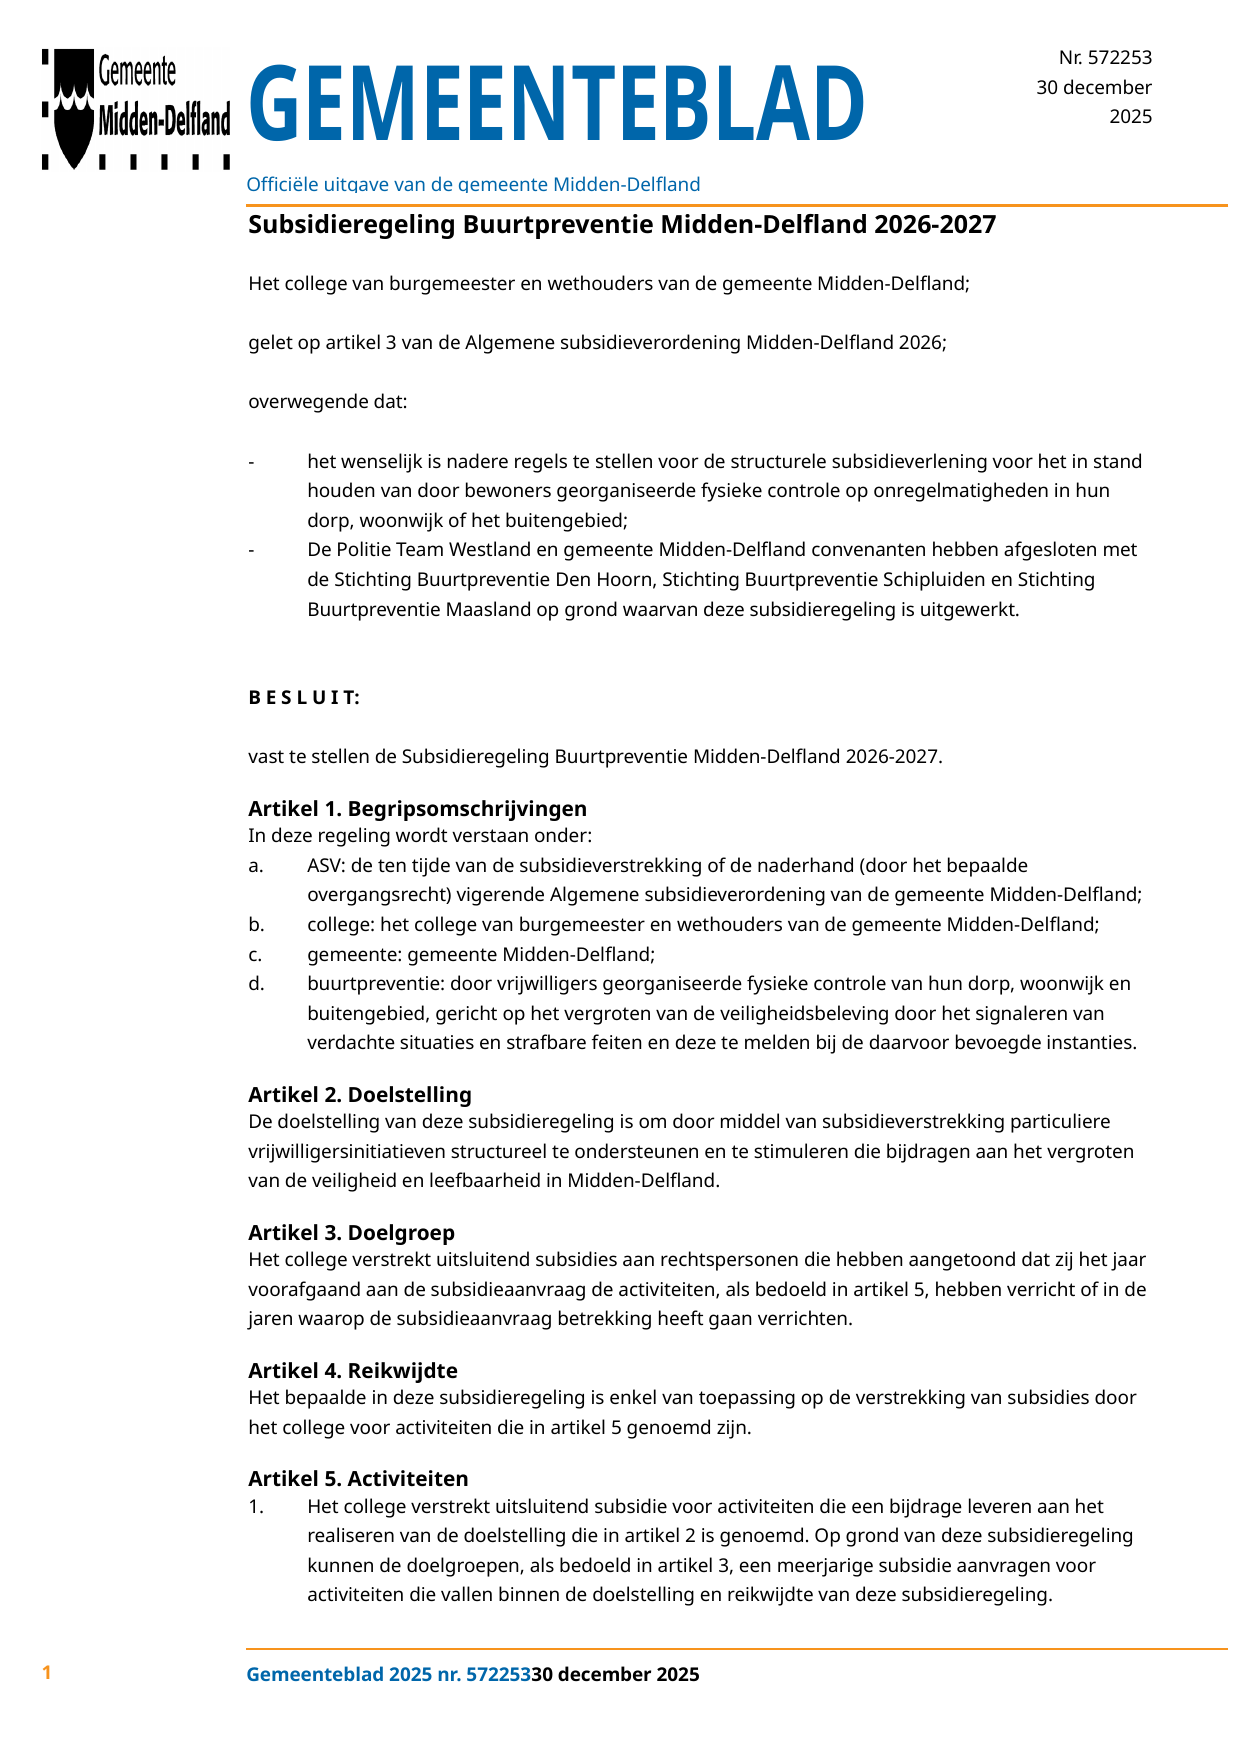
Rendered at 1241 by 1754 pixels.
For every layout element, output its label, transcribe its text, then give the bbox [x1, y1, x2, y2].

text gelet op artikel 3 van de Algemene subsidieverordening Midden-Delfland 2026; [248, 329, 1152, 355]
text overwegende dat: [248, 389, 1152, 414]
text Artikel 5. Activiteiten [248, 1464, 1152, 1493]
text Artikel 1. Begripsomschrijvingen [248, 794, 1152, 822]
picture [41, 47, 231, 172]
list Het college verstrekt uitsluitend subsidie voor activiteiten die een bijdrage leveren aan het realiseren van de doelstelling die in artikel 2 is genoemd. Op grond van deze subsidieregeling kunnen de doelgroepen, als bedoeld in artikel 3, een meerjarige subsidie aanvragen voor activiteiten die vallen binnen de doelstelling en reikwijdte van deze subsidieregeling. [248, 1493, 1152, 1607]
text B E S L U I T: [248, 684, 1152, 710]
text Artikel 3. Doelgroep [248, 1218, 1152, 1246]
text In deze regeling wordt verstaan onder: [248, 822, 1152, 848]
text Artikel 2. Doelstelling [248, 1080, 1152, 1108]
text Artikel 4. Reikwijdte [248, 1356, 1152, 1384]
list De Politie Team Westland en gemeente Midden-Delfland convenanten hebben afgesloten met de Stichting Buurtpreventie Den Hoorn, Stichting Buurtpreventie Schipluiden en Stichting Buurtpreventie Maasland op grond waarvan deze subsidieregeling is uitgewerkt. [248, 537, 1152, 621]
list college: het college van burgemeester en wethouders van de gemeente Midden-Delfland; [248, 911, 1152, 937]
list buurtpreventie: door vrijwilligers georganiseerde fysieke controle van hun dorp, woonwijk en buitengebied, gericht op het vergroten van de veiligheidsbeleving door het signaleren van verdachte situaties en strafbare feiten en deze te melden bij de daarvoor bevoegde instanties. [248, 970, 1152, 1055]
list gemeente: gemeente Midden-Delfland; [248, 941, 1152, 967]
list ASV: de ten tijde van de subsidieverstrekking of de naderhand (door het bepaalde overgangsrecht) vigerende Algemene subsidieverordening van de gemeente Midden-Delfland; [248, 852, 1152, 907]
text Subsidieregeling Buurtpreventie Midden-Delfland 2026-2027 [248, 207, 1152, 241]
list het wenselijk is nadere regels te stellen voor de structurele subsidieverlening voor het in stand houden van door bewoners georganiseerde fysieke controle op onregelmatigheden in hun dorp, woonwijk of het buitengebied; [248, 448, 1152, 533]
text Het college verstrekt uitsluitend subsidies aan rechtspersonen die hebben aangetoond dat zij het jaar voorafgaand aan de subsidieaanvraag de activiteiten, als bedoeld in artikel 5, hebben verricht of in de jaren waarop de subsidieaanvraag betrekking heeft gaan verrichten. [248, 1246, 1152, 1331]
text De doelstelling van deze subsidieregeling is om door middel van subsidieverstrekking particuliere vrijwilligersinitiatieven structureel te ondersteunen en te stimuleren die bijdragen aan het vergroten van de veiligheid en leefbaarheid in Midden-Delfland. [248, 1108, 1152, 1193]
text vast te stellen de Subsidieregeling Buurtpreventie Midden-Delfland 2026-2027. [248, 744, 1152, 769]
text Het college van burgemeester en wethouders van de gemeente Midden-Delfland; [248, 270, 1152, 296]
text Het bepaalde in deze subsidieregeling is enkel van toepassing op de verstrekking van subsidies door het college voor activiteiten die in artikel 5 genoemd zijn. [248, 1384, 1152, 1440]
